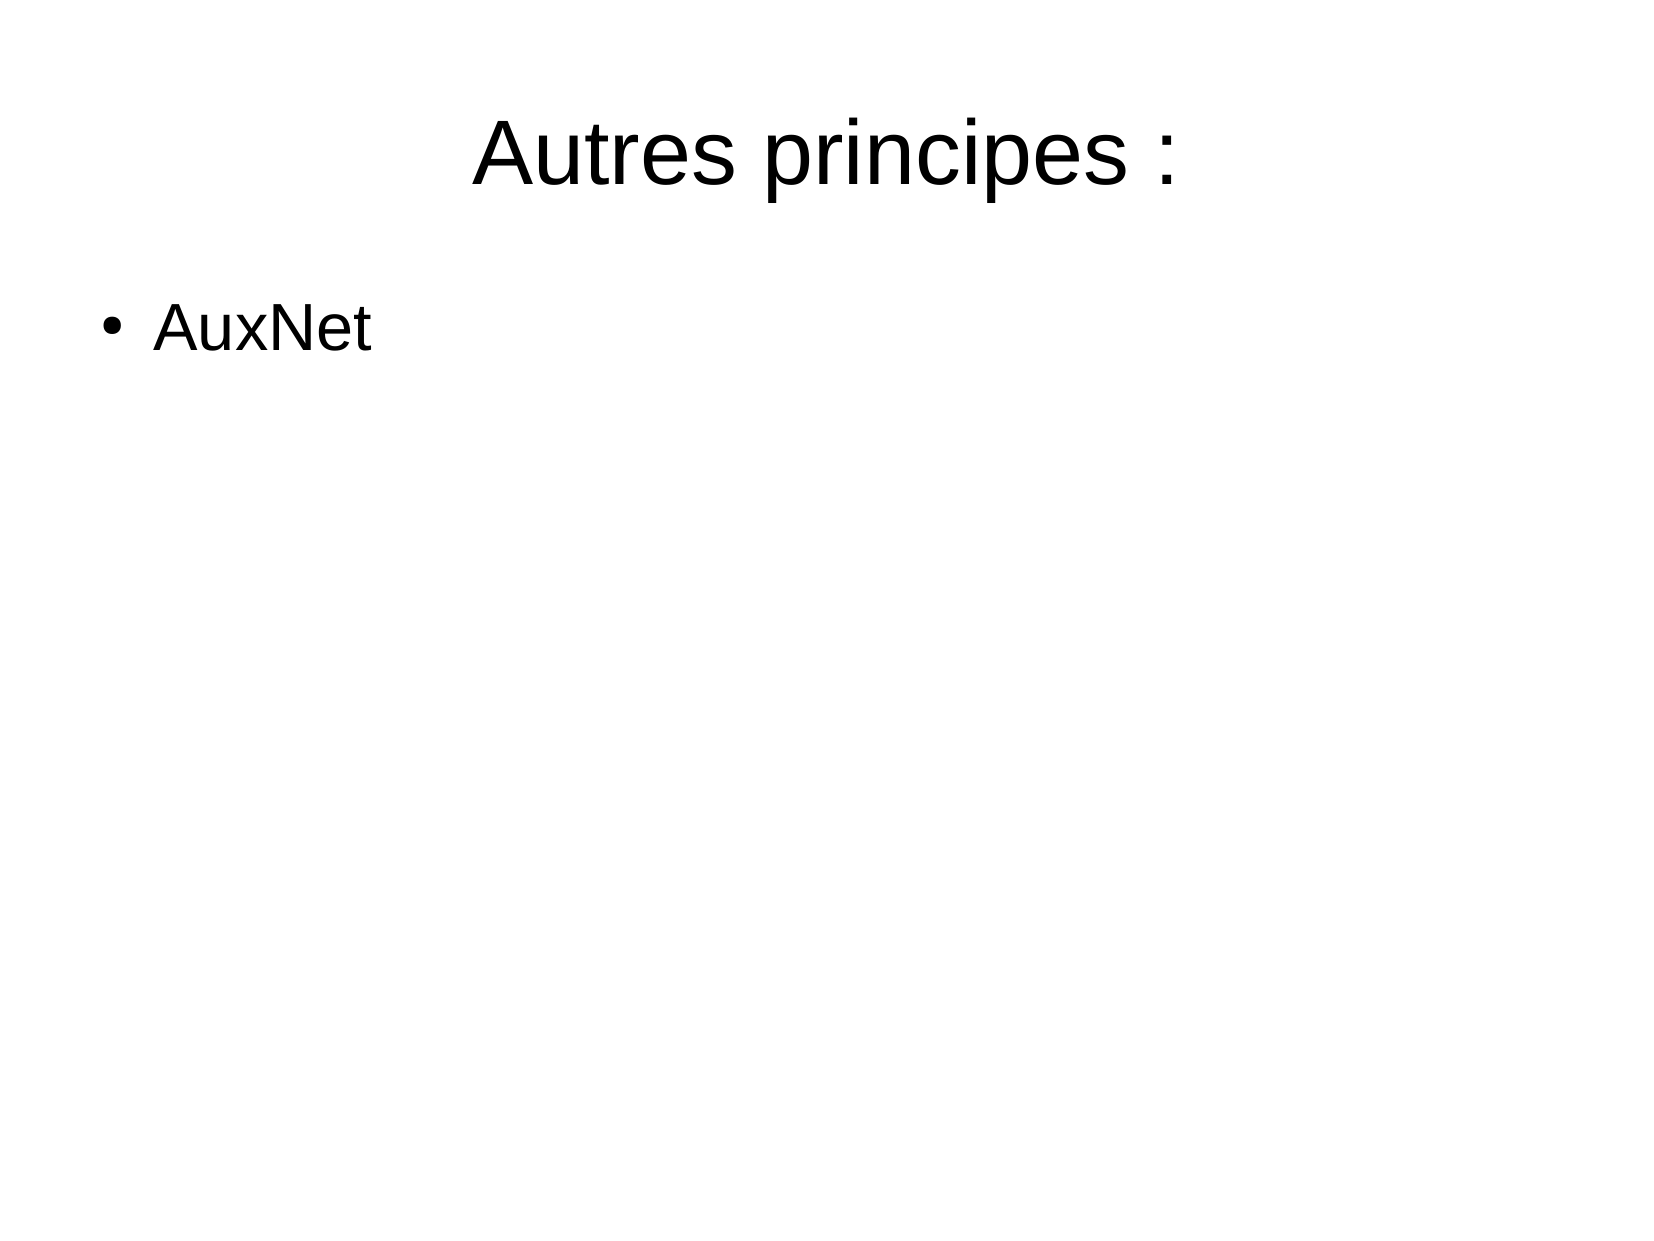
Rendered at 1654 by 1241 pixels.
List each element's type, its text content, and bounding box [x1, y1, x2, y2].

title Autres principes : [82, 49, 1571, 257]
list AuxNet [82, 290, 1571, 1010]
